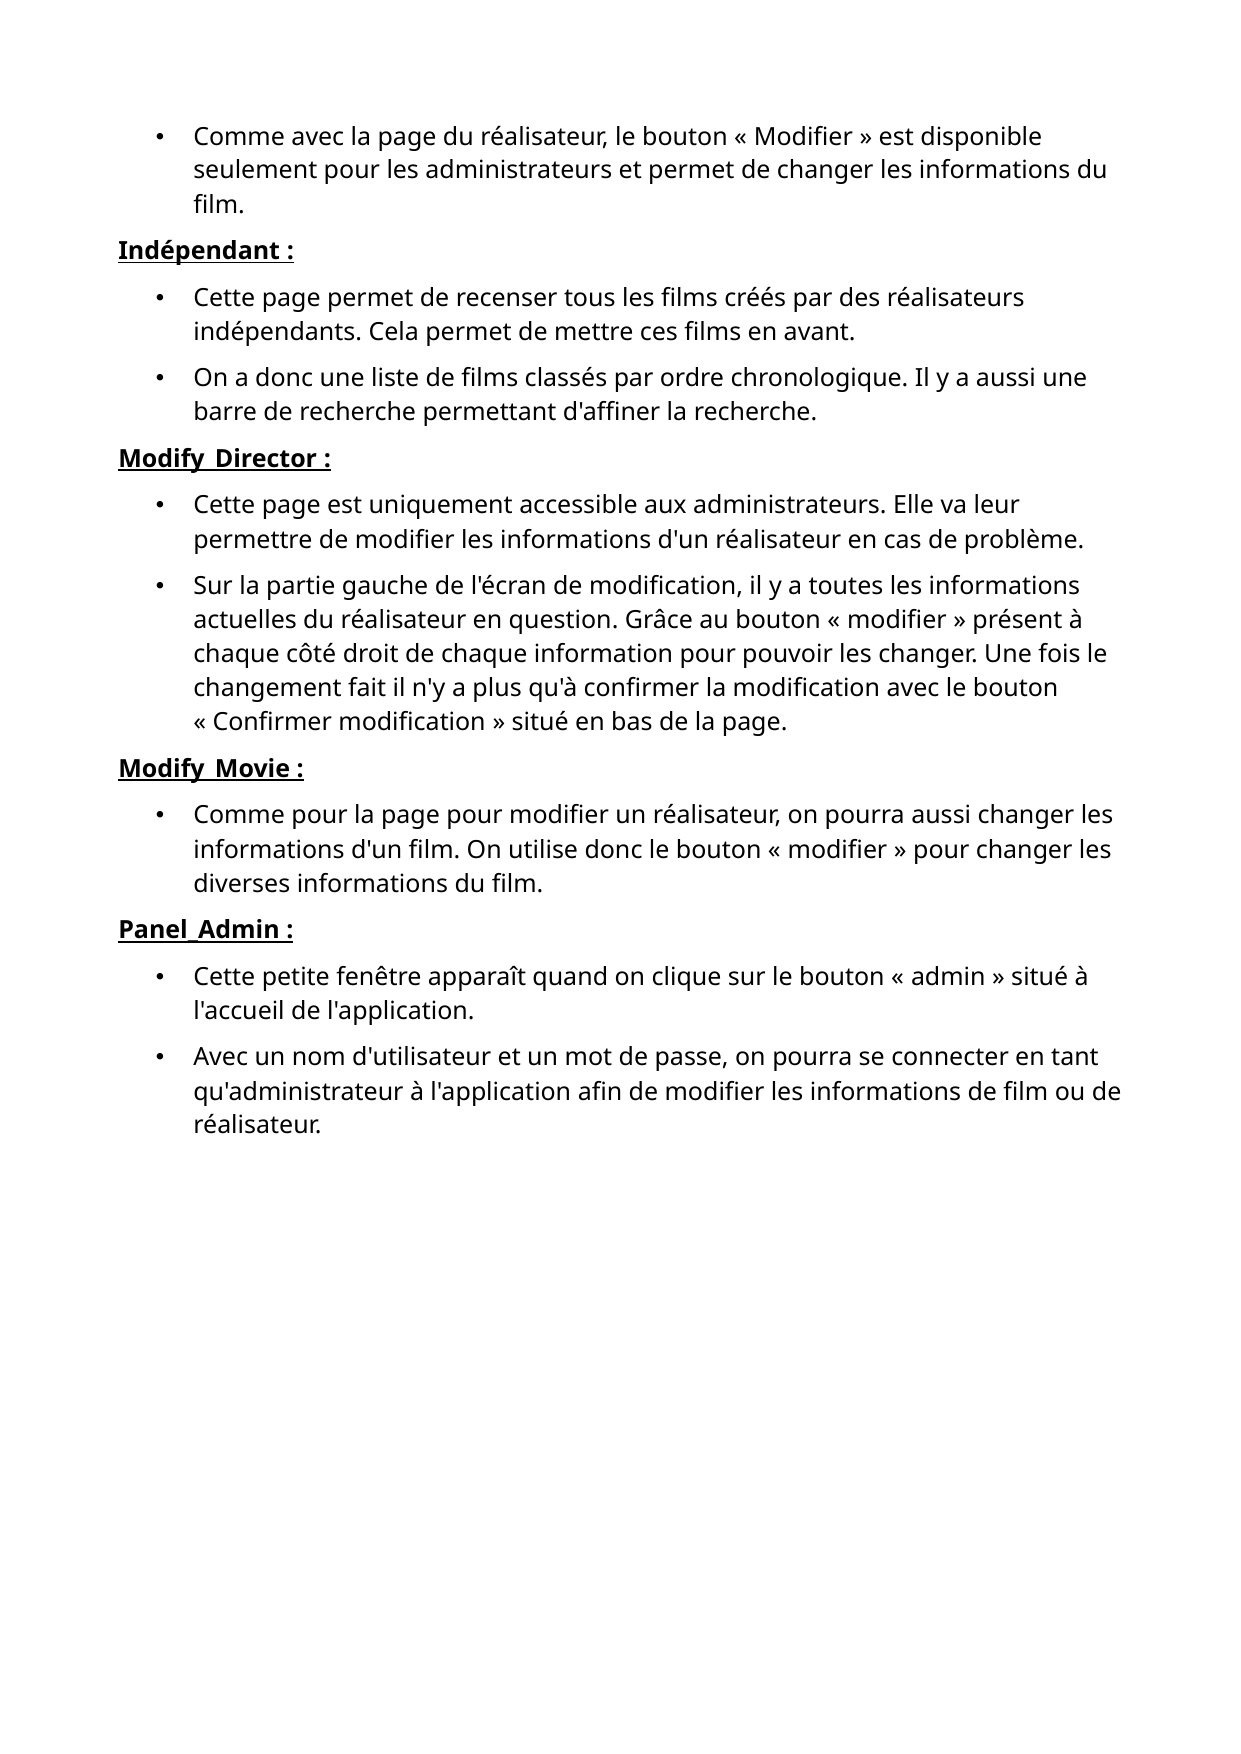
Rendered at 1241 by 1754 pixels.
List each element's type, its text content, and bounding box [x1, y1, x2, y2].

list Comme pour la page pour modifier un réalisateur, on pourra aussi changer les informations d'un film. On utilise donc le bouton « modifier » pour changer les diverses informations du film. [156, 797, 1122, 899]
list Sur la partie gauche de l'écran de modification, il y a toutes les informations actuelles du réalisateur en question. Grâce au bouton « modifier » présent à chaque côté droit de chaque information pour pouvoir les changer. Une fois le changement fait il n'y a plus qu'à confirmer la modification avec le bouton « Confirmer modification » situé en bas de la page. [156, 568, 1122, 738]
list Cette page permet de recenser tous les films créés par des réalisateurs indépendants. Cela permet de mettre ces films en avant. [156, 279, 1122, 347]
list Comme avec la page du réalisateur, le bouton « Modifier » est disponible seulement pour les administrateurs et permet de changer les informations du film. [156, 118, 1122, 220]
list On a donc une liste de films classés par ordre chronologique. Il y a aussi une barre de recherche permettant d'affiner la recherche. [156, 360, 1122, 428]
list Cette page est uniquement accessible aux administrateurs. Elle va leur permettre de modifier les informations d'un réalisateur en cas de problème. [156, 487, 1122, 555]
text Modify_Movie : [118, 751, 1122, 785]
text Modify_Director : [118, 441, 1122, 475]
text Indépendant : [118, 233, 1122, 267]
list Avec un nom d'utilisateur et un mot de passe, on pourra se connecter en tant qu'administrateur à l'application afin de modifier les informations de film ou de réalisateur. [156, 1039, 1122, 1141]
text Panel_Admin : [118, 912, 1122, 946]
list Cette petite fenêtre apparaît quand on clique sur le bouton « admin » situé à l'accueil de l'application. [156, 958, 1122, 1027]
